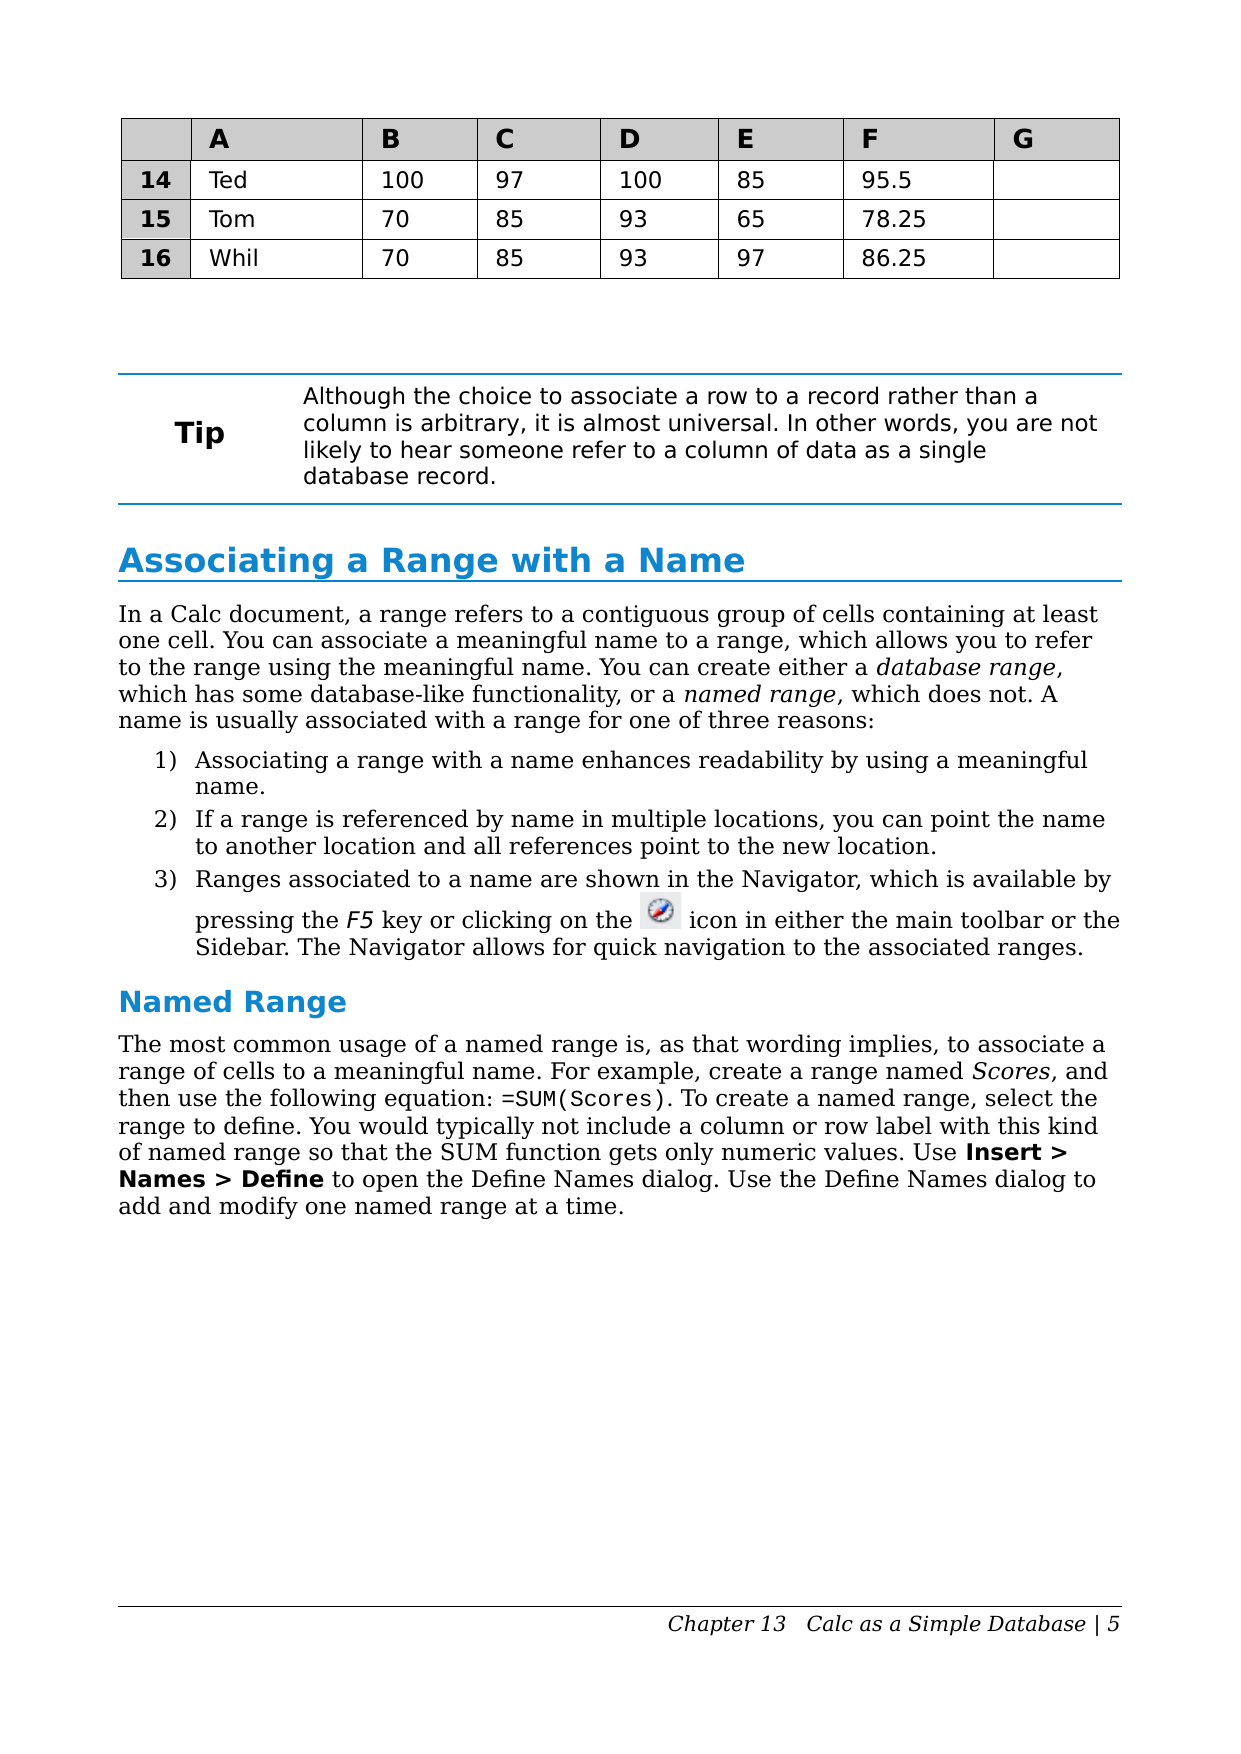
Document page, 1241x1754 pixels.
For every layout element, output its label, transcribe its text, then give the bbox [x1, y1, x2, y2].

list Associating a range with a name enhances readability by using a meaningful name. [177, 747, 1122, 800]
table_cell 85 [478, 200, 600, 238]
subtitle Named Range [118, 985, 1122, 1019]
subtitle Associating a Range with a Name [118, 541, 1122, 580]
table_cell 93 [601, 200, 718, 238]
table_cell 86.25 [844, 240, 993, 278]
table_header [122, 119, 191, 160]
table_cell [994, 161, 1119, 199]
table_cell 15 [122, 200, 190, 238]
table_header B [363, 119, 477, 160]
table_header A [192, 119, 362, 160]
table_cell 85 [719, 161, 843, 199]
table_cell 70 [363, 240, 477, 278]
table_header D [601, 119, 718, 160]
table_cell 100 [363, 161, 477, 199]
table_cell [994, 200, 1119, 238]
table_header G [995, 119, 1119, 160]
list If a range is referenced by name in multiple locations, you can point the name to another location and all references point to the new location. [177, 806, 1122, 860]
table_cell [994, 240, 1119, 278]
table_cell 95.5 [844, 161, 993, 199]
list Ranges associated to a name are shown in the Navigator, which is available by pressing the F5 key or clicking on the icon in either the main toolbar or the Sidebar. The Navigator allows for quick navigation to the associated ranges. [177, 866, 1122, 961]
table_cell 85 [478, 240, 600, 278]
text The most common usage of a named range is, as that wording implies, to associate a range of cells to a meaningful name. For example, create a range named Scores, and then use the following equation: =SUM(Scores). To create a named range, select the range to define. You would typically not include a column or row label with this kind of named range so that the SUM function gets only numeric values. Use Insert > Names > Define to open the Define Names dialog. Use the Define Names dialog to add and modify one named range at a time. [118, 1031, 1122, 1219]
table_header E [719, 119, 843, 160]
table_cell 14 [122, 161, 190, 199]
table_header C [478, 119, 600, 160]
table_cell 78.25 [844, 200, 993, 238]
table_cell 65 [719, 200, 843, 238]
table_cell 97 [478, 161, 600, 199]
table_cell 93 [601, 240, 718, 278]
table_cell 70 [363, 200, 477, 238]
table_header Tip [118, 375, 281, 503]
table_header F [844, 119, 994, 160]
table_cell 97 [719, 240, 843, 278]
text In a Calc document, a range refers to a contiguous group of cells containing at least one cell. You can associate a meaningful name to a range, which allows you to refer to the range using the meaningful name. You can create either a database range, which has some database-like functionality, or a named range, which does not. A name is usually associated with a range for one of three reasons: [118, 601, 1122, 734]
table_cell Ted [191, 161, 362, 199]
table_cell 16 [122, 240, 190, 278]
picture [640, 892, 682, 929]
table_cell 100 [601, 161, 718, 199]
table_cell Whil [191, 240, 362, 278]
table_cell Tom [191, 200, 362, 238]
table_header Although the choice to associate a row to a record rather than a column is arbitrary, it is almost universal. In other words, you are not likely to hear someone refer to a column of data as a single database record. [281, 375, 1122, 503]
